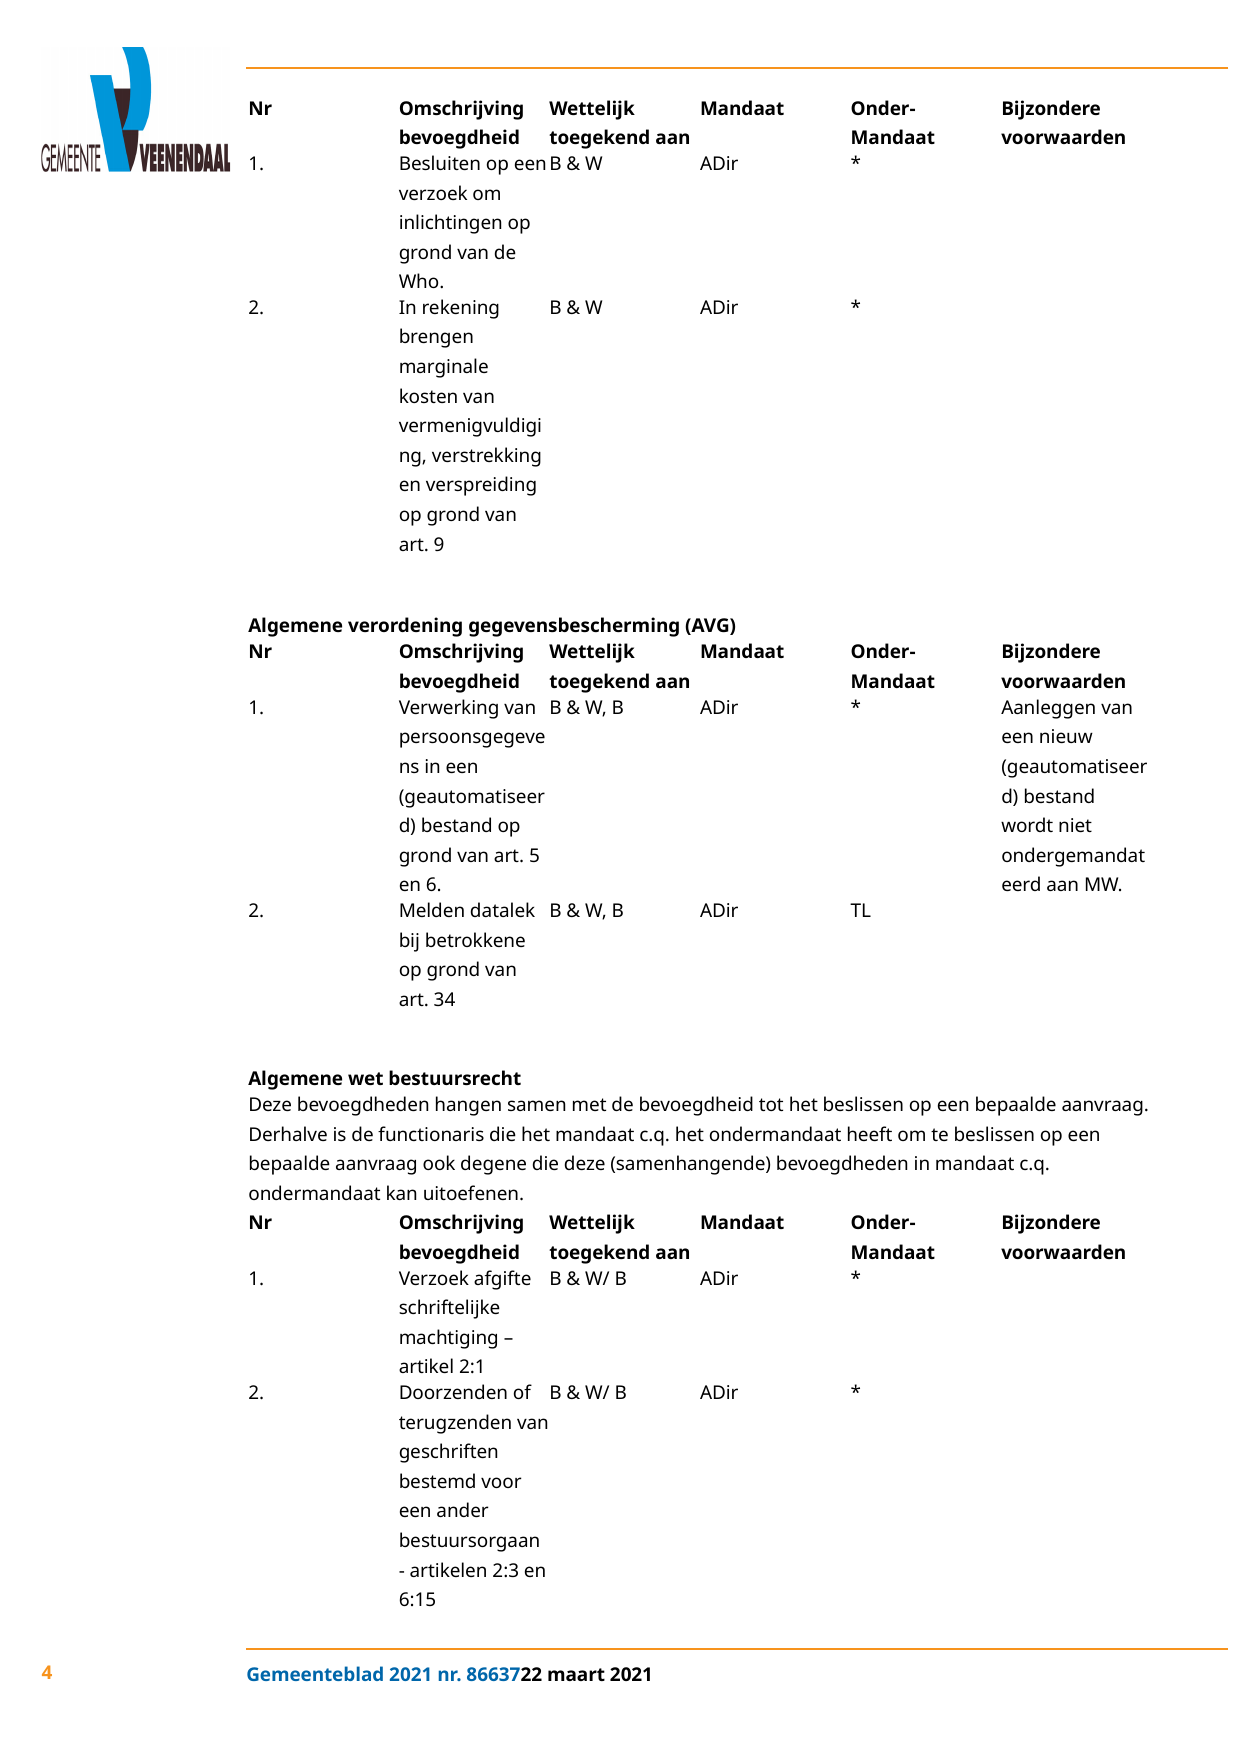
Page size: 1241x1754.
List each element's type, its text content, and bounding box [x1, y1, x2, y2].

table_cell Melden datalek bij betrokkene op grond van art. 34 [399, 897, 549, 1012]
table_cell Verwerking van persoonsgegevens in een (geautomatiseerd) bestand op grond van art. 5 en 6. [399, 694, 549, 897]
table_cell * [850, 150, 1001, 294]
table_cell [248, 294, 398, 557]
table_header Omschrijving bevoegdheid [399, 1210, 549, 1265]
table_header Wettelijk toegekend aan [549, 639, 700, 694]
table_cell [1001, 897, 1152, 1012]
table_cell [1001, 294, 1152, 557]
table_header Nr [248, 95, 398, 150]
table_cell * [850, 1265, 1001, 1379]
table_cell ADir [700, 294, 850, 557]
table_header Onder- Mandaat [850, 639, 1001, 694]
table_cell [248, 1379, 398, 1612]
table_header Omschrijving bevoegdheid [399, 639, 549, 694]
table_cell B & W [549, 150, 700, 294]
table_cell Besluiten op een verzoek om inlichtingen op grond van de Who. [399, 150, 549, 294]
table_header Bijzondere voorwaarden [1001, 1210, 1152, 1265]
table_cell B & W, B [549, 694, 700, 897]
table_cell ADir [700, 1265, 850, 1379]
table_cell ADir [700, 694, 850, 897]
table_cell ADir [700, 150, 850, 294]
table_cell B & W/ B [549, 1379, 700, 1612]
table_header Bijzondere voorwaarden [1001, 95, 1152, 150]
table_cell ADir [700, 897, 850, 1012]
table_header Mandaat [700, 1210, 850, 1265]
table_cell B & W [549, 294, 700, 557]
table_header Bijzondere voorwaarden [1001, 639, 1152, 694]
table_cell In rekening brengen marginale kosten van vermenigvuldiging, verstrekking en verspreiding op grond van art. 9 [399, 294, 549, 557]
table_header Mandaat [700, 95, 850, 150]
table_cell Aanleggen van een nieuw (geautomatiseerd) bestand wordt niet ondergemandateerd aan MW. [1001, 694, 1152, 897]
table_header Wettelijk toegekend aan [549, 1210, 700, 1265]
table_header Nr [248, 639, 398, 694]
table_header Mandaat [700, 639, 850, 694]
table_header Nr [248, 1210, 398, 1265]
table_cell [1001, 1265, 1152, 1379]
table_cell * [850, 1379, 1001, 1612]
text Algemene verordening gegevensbescherming (AVG) [248, 610, 1152, 639]
table_cell Doorzenden of terugzenden van geschriften bestemd voor een ander bestuursorgaan - artikelen 2:3 en 6:15 [399, 1379, 549, 1612]
picture [41, 47, 130, 172]
table_cell [1001, 150, 1152, 294]
table_cell Verzoek afgifte schriftelijke machtiging – artikel 2:1 [399, 1265, 549, 1379]
table_cell [248, 150, 398, 294]
table_cell B & W, B [549, 897, 700, 1012]
table_cell [248, 694, 398, 897]
table_cell * [850, 294, 1001, 557]
table_cell [248, 897, 398, 1012]
text Deze bevoegdheden hangen samen met de bevoegdheid tot het beslissen op een bepaalde aanvraag. Derhalve is de functionaris die het mandaat c.q. het ondermandaat heeft om te beslissen op een bepaalde aanvraag ook degene die deze (samenhangende) bevoegdheden in mandaat c.q. ondermandaat kan uitoefenen. [248, 1091, 1152, 1206]
table_cell B & W/ B [549, 1265, 700, 1379]
picture [123, 47, 231, 172]
table_cell [1001, 1379, 1152, 1612]
table_header Omschrijving bevoegdheid [399, 95, 549, 150]
table_cell TL [850, 897, 1001, 1012]
table_cell ADir [700, 1379, 850, 1612]
text Algemene wet bestuursrecht [248, 1065, 1152, 1091]
table_header Onder- Mandaat [850, 95, 1001, 150]
table_cell [248, 1265, 398, 1379]
table_header Onder- Mandaat [850, 1210, 1001, 1265]
table_header Wettelijk toegekend aan [549, 95, 700, 150]
table_cell * [850, 694, 1001, 897]
